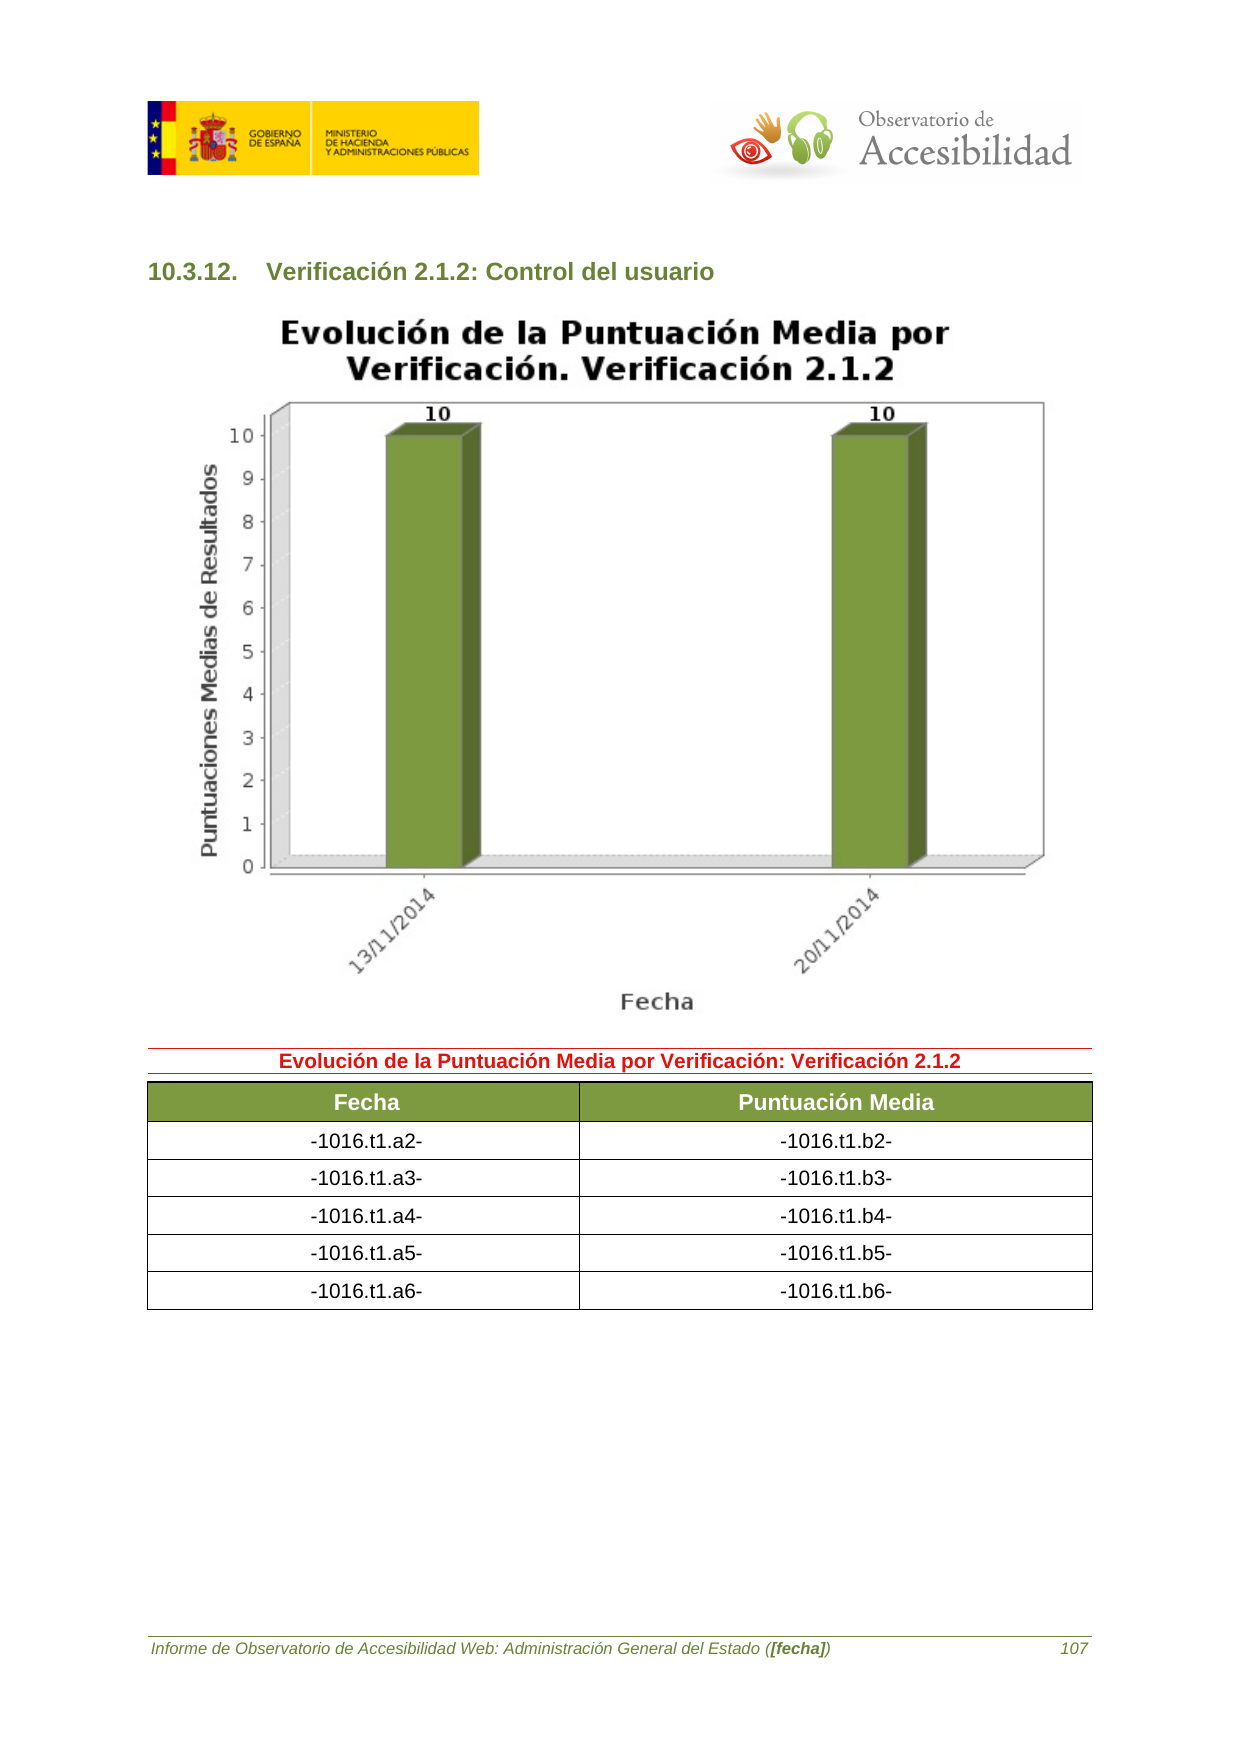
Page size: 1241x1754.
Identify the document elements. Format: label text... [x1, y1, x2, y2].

picture [710, 102, 1086, 185]
table_header Puntuación Media [580, 1083, 1092, 1121]
table_cell -1016.t1.b3- [580, 1160, 1092, 1196]
table_header Fecha [148, 1083, 579, 1121]
picture [178, 313, 1062, 1024]
table_cell -1016.t1.b5- [580, 1235, 1092, 1271]
table_cell -1016.t1.a2- [148, 1122, 579, 1159]
text Evolución de la Puntuación Media por Verificación: Verificación 2.1.2 [148, 1049, 1092, 1073]
subtitle Verificación 2.1.2: Control del usuario [148, 257, 1092, 286]
table_cell -1016.t1.b6- [580, 1272, 1092, 1309]
table_cell -1016.t1.a3- [148, 1160, 579, 1196]
table_cell -1016.t1.a4- [148, 1197, 579, 1234]
table_cell -1016.t1.b2- [580, 1122, 1092, 1159]
table_cell -1016.t1.a5- [148, 1235, 579, 1271]
table_cell -1016.t1.b4- [580, 1197, 1092, 1234]
picture [147, 101, 479, 175]
table_cell -1016.t1.a6- [148, 1272, 579, 1309]
